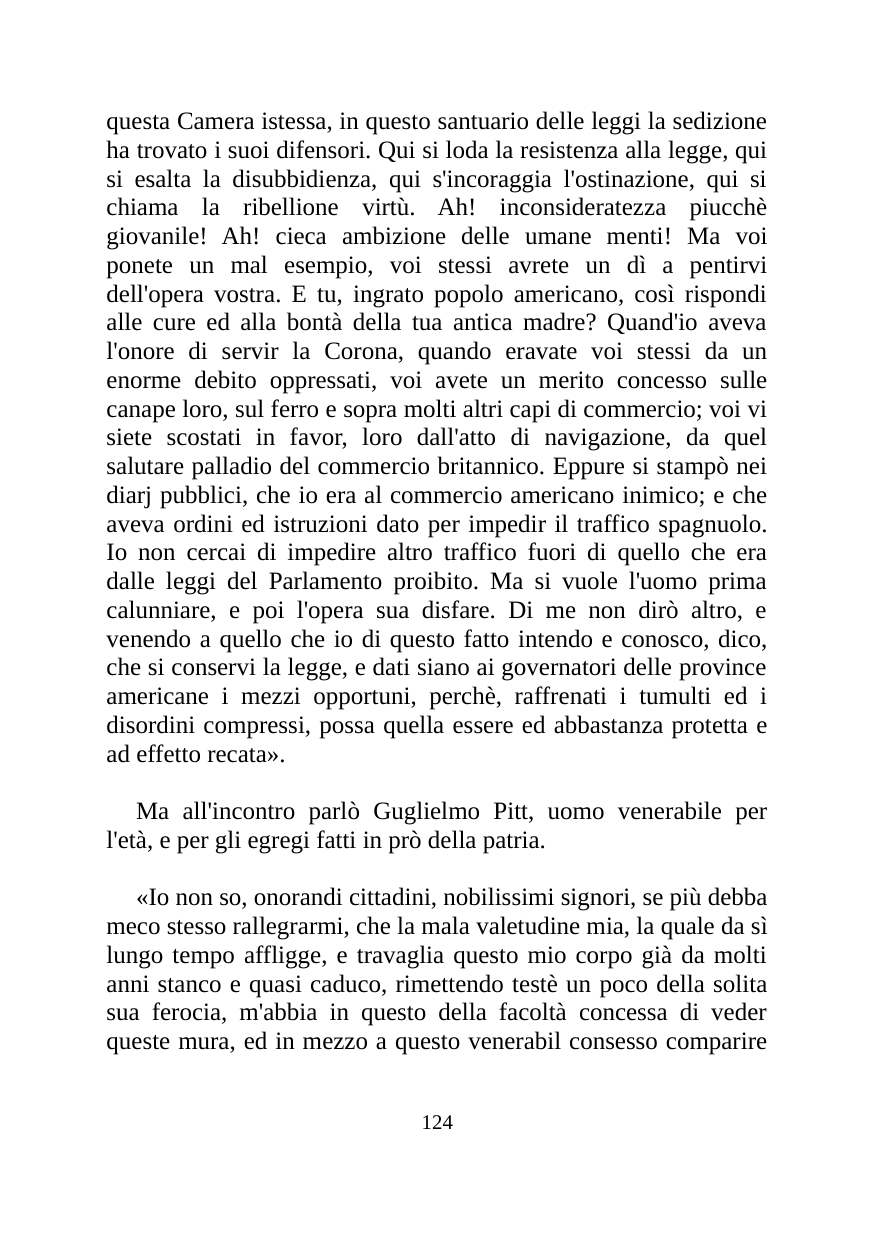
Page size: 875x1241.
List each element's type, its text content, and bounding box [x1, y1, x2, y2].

text «Io non so, onorandi cittadini, nobilissimi signori, se più debba meco stesso rallegrarmi, che la mala valetudine mia, la quale da sì lungo tempo affligge, e travaglia questo mio corpo già da molti anni stanco e quasi caduco, rimettendo testè un poco della solita sua ferocia, m'abbia in questo della facoltà concessa di veder queste mura, ed in mezzo a questo venerabil consesso comparire [106, 882, 768, 1055]
text questa Camera istessa, in questo santuario delle leggi la sedizione ha trovato i suoi difensori. Qui si loda la resistenza alla legge, qui si esalta la disubbidienza, qui s'incoraggia l'ostinazione, qui si chiama la ribellione virtù. Ah! inconsideratezza piucchè giovanile! Ah! cieca ambizione delle umane menti! Ma voi ponete un mal esempio, voi stessi avrete un dì a pentirvi dell'opera vostra. E tu, ingrato popolo americano, così rispondi alle cure ed alla bontà della tua antica madre? Quand'io aveva l'onore di servir la Corona, quando eravate voi stessi da un enorme debito oppressati, voi avete un merito concesso sulle canape loro, sul ferro e sopra molti altri capi di commercio; voi vi siete scostati in favor, loro dall'atto di navigazione, da quel salutare palladio del commercio britannico. Eppure si stampò nei diarj pubblici, che io era al commercio americano inimico; e che aveva ordini ed istruzioni dato per impedir il traffico spagnuolo. Io non cercai di impedire altro traffico fuori di quello che era dalle leggi del Parlamento proibito. Ma si vuole l'uomo prima calunniare, e poi l'opera sua disfare. Di me non dirò altro, e venendo a quello che io di questo fatto intendo e conosco, dico, che si conservi la legge, e dati siano ai governatori delle province americane i mezzi opportuni, perchè, raffrenati i tumulti ed i disordini compressi, possa quella essere ed abbastanza protetta e ad effetto recata». [106, 106, 768, 767]
text Ma all'incontro parlò Guglielmo Pitt, uomo venerabile per l'età, e per gli egregi fatti in prò della patria. [106, 796, 768, 854]
